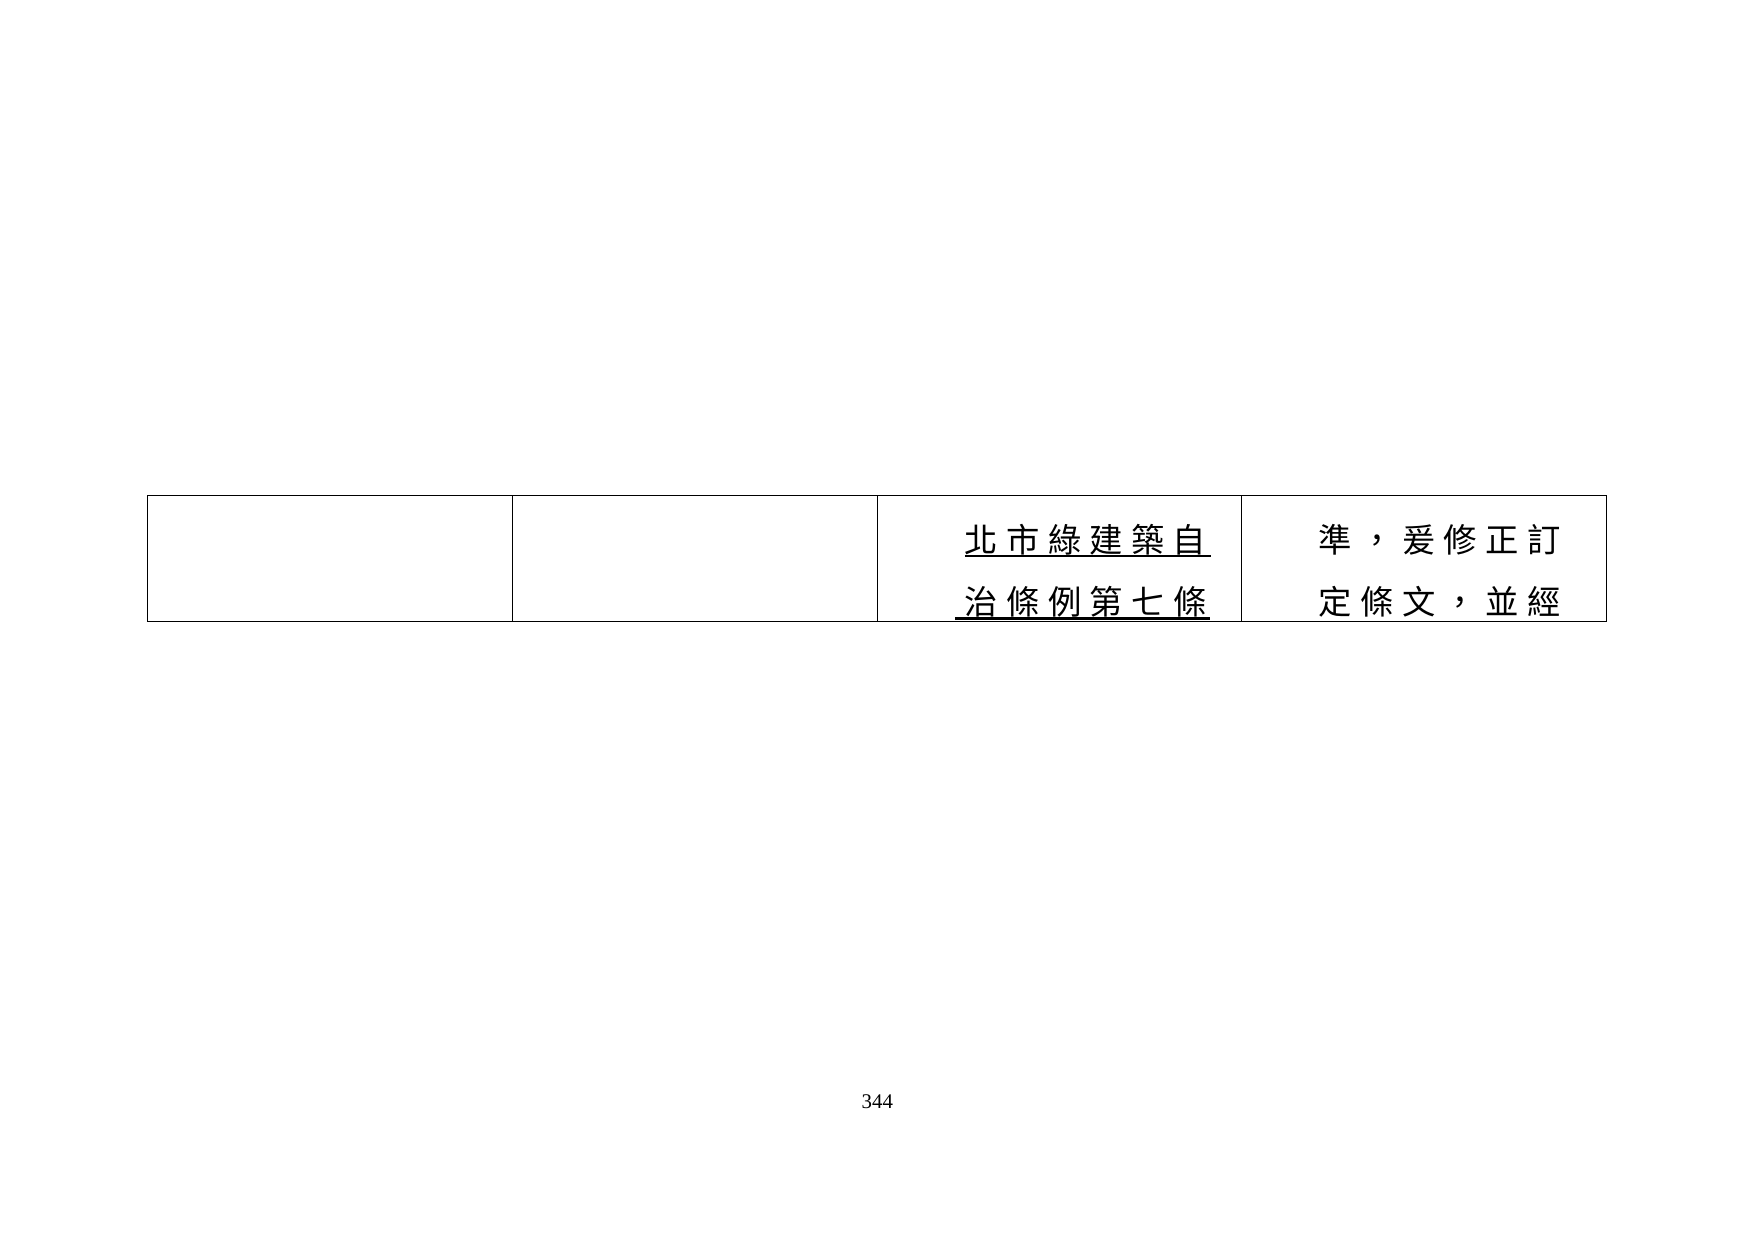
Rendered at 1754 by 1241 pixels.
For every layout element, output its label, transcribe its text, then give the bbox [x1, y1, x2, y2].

table_cell 準，爰修正訂定條文，並經 [1242, 496, 1606, 621]
table_cell [513, 496, 877, 621]
table_cell 北市綠建築自治條例第七條 [878, 496, 1241, 621]
table_cell [148, 496, 512, 621]
